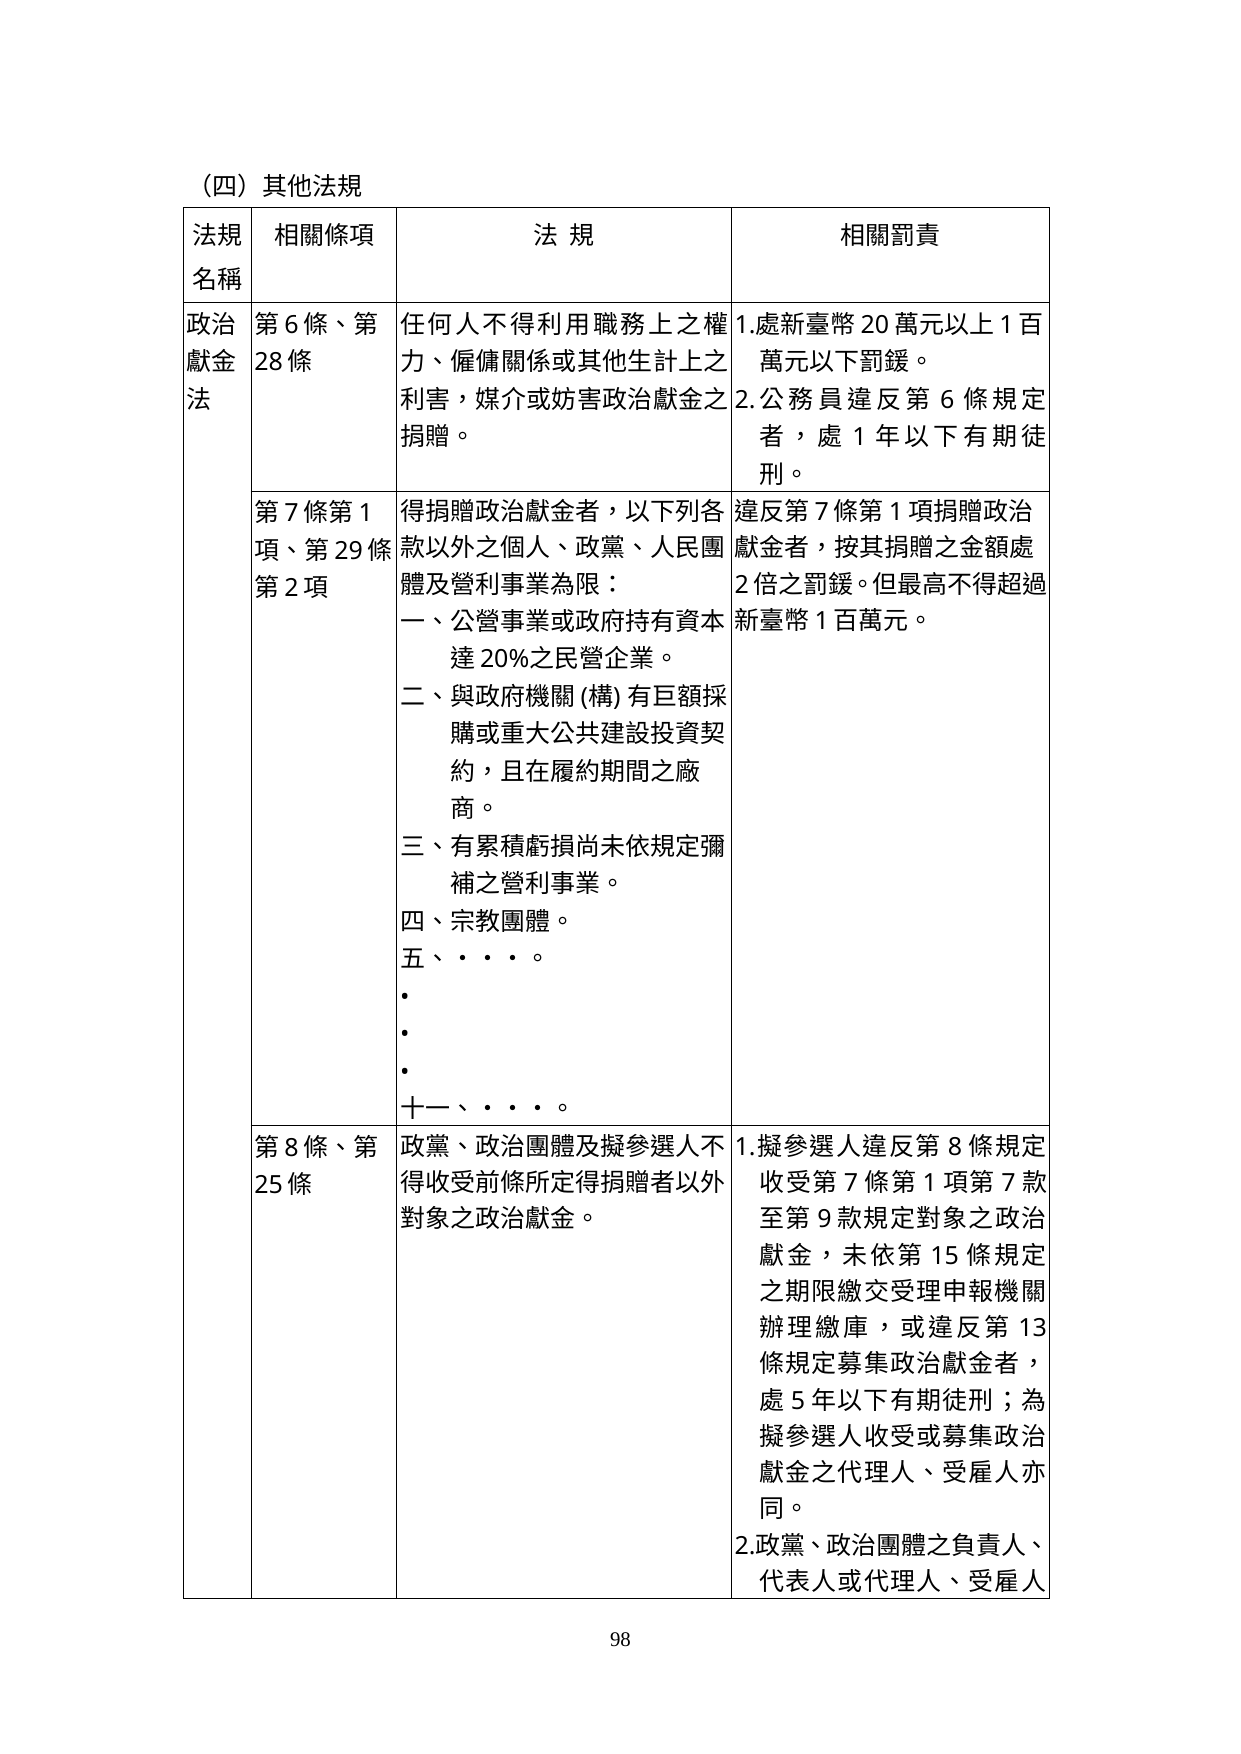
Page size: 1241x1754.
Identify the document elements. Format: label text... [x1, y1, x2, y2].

table_cell 任何人不得利用職務上之權力、僱傭關係或其他生計上之利害，媒介或妨害政治獻金之捐贈。 [397, 303, 731, 491]
table_cell 第7條第1項、第29條第2項 [252, 492, 396, 1125]
table_header 法 規 [397, 208, 731, 302]
table_cell 1.擬參選人違反第8條規定收受第7條第1項第7款至第9款規定對象之政治獻金，未依第15條規定之期限繳交受理申報機關辦理繳庫，或違反第13條規定募集政治獻金者，處5年以下有期徒刑；為擬參選人收受或募集政治獻金之代理人、受雇人亦同。 2.政黨、政治團體之負責人、代表人或代理人、受雇人 [732, 1126, 1049, 1598]
table_header 法規 名稱 [184, 208, 251, 302]
table_cell 第8條、第25條 [252, 1126, 396, 1598]
table_cell 第6條、第28條 [252, 303, 396, 491]
table_cell 政黨、政治團體及擬參選人不得收受前條所定得捐贈者以外對象之政治獻金。 [397, 1126, 731, 1598]
text （四）其他法規 [187, 150, 1053, 207]
table_cell 政治獻金法 [184, 303, 251, 1598]
table_cell 違反第7條第1項捐贈政治獻金者，按其捐贈之金額處2倍之罰鍰。但最高不得超過新臺幣1百萬元。 [732, 492, 1049, 1125]
table_header 相關罰責 [732, 208, 1049, 302]
table_header 相關條項 [252, 208, 396, 302]
table_cell 1.處新臺幣20萬元以上1百萬元以下罰鍰。 2.公務員違反第6條規定者，處1年以下有期徒刑。 [732, 303, 1049, 491]
table_cell 得捐贈政治獻金者，以下列各款以外之個人、政黨、人民團體及營利事業為限： 一、公營事業或政府持有資本達20%之民營企業。 二、與政府機關 (構) 有巨額採購或重大公共建設投資契約，且在履約期間之廠商。 三、有累積虧損尚未依規定彌補之營利事業。 四、宗教團體。 五、•••。 • • • 十一、•••。 [397, 492, 731, 1125]
